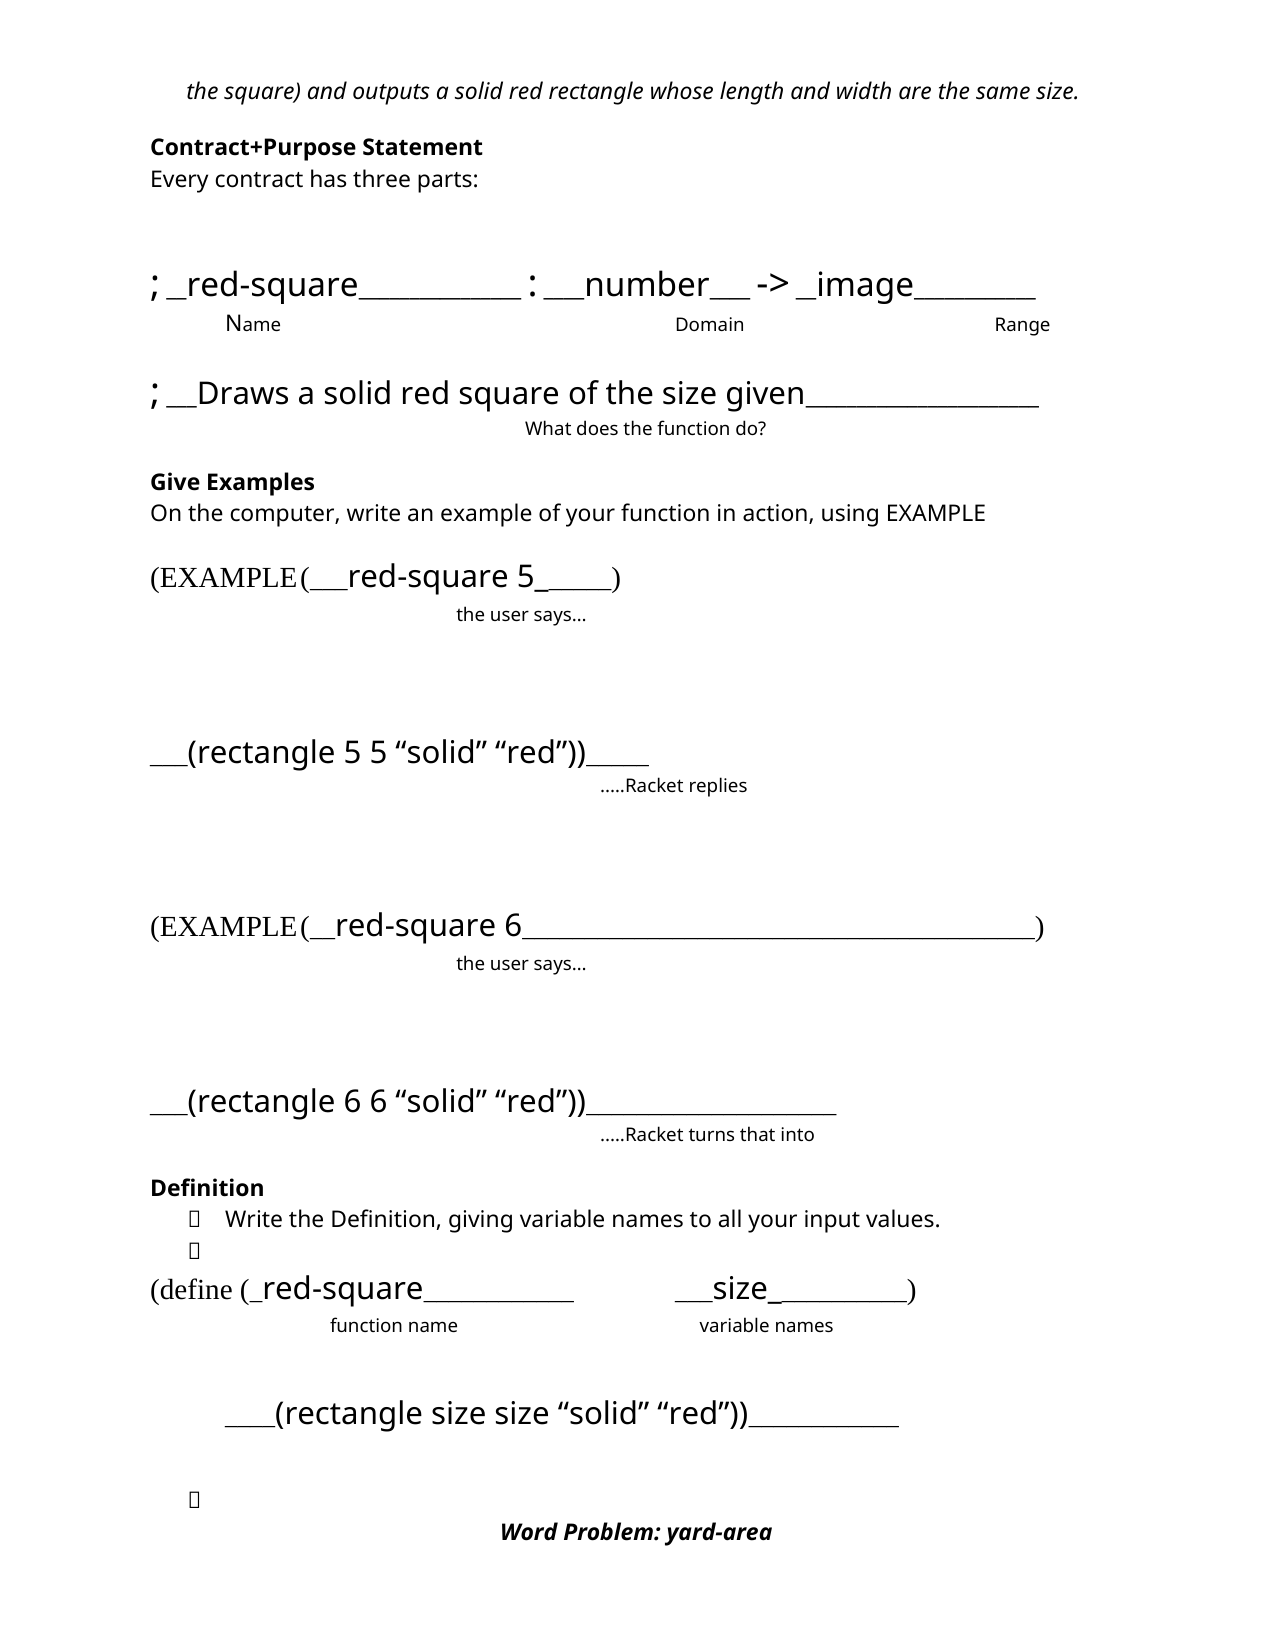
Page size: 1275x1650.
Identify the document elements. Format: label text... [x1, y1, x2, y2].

text the user says… [375, 597, 1125, 628]
text (EXAMPLE (__red-square 6_________________________________________) [150, 903, 1125, 946]
text Every contract has three parts: [150, 162, 1125, 194]
text ; ___Draws a solid red square of the size given_______________________ [150, 364, 1125, 415]
text Name Domain Range [150, 307, 1125, 338]
text Definition [150, 1172, 1125, 1203]
text ___(rectangle 6 6 “solid” “red”))____________________ [150, 1079, 1125, 1122]
text the user says… [375, 946, 1125, 977]
text Give Examples [150, 466, 1125, 497]
text ___(rectangle 5 5 “solid” “red”))_____ [150, 730, 1125, 773]
text On the computer, write an example of your function in action, using EXAMPLE [150, 497, 1125, 528]
text Word Problem: yard-area [150, 1516, 1125, 1547]
text ____(rectangle size size “solid” “red”))____________ [150, 1391, 1125, 1433]
text ..…Racket turns that into [525, 1122, 1125, 1147]
text Design Recipe [150, 1433, 1125, 1484]
text (EXAMPLE (___red-square 5______) [150, 554, 1125, 597]
text (define (_red-square____________ ___size___________) [150, 1266, 1125, 1308]
text What does the function do? [150, 415, 1125, 441]
text the square) and outputs a solid red rectangle whose length and width are the same size. [150, 75, 1125, 106]
text Contract+Purpose Statement [150, 131, 1125, 162]
list Write the Definition, giving variable names to all your input values. [187, 1203, 1125, 1234]
text ..…Racket replies [525, 773, 1125, 798]
text ; __red-square________________ : ____number____ -> __image____________ [150, 256, 1125, 307]
text function name variable names [150, 1308, 1125, 1340]
